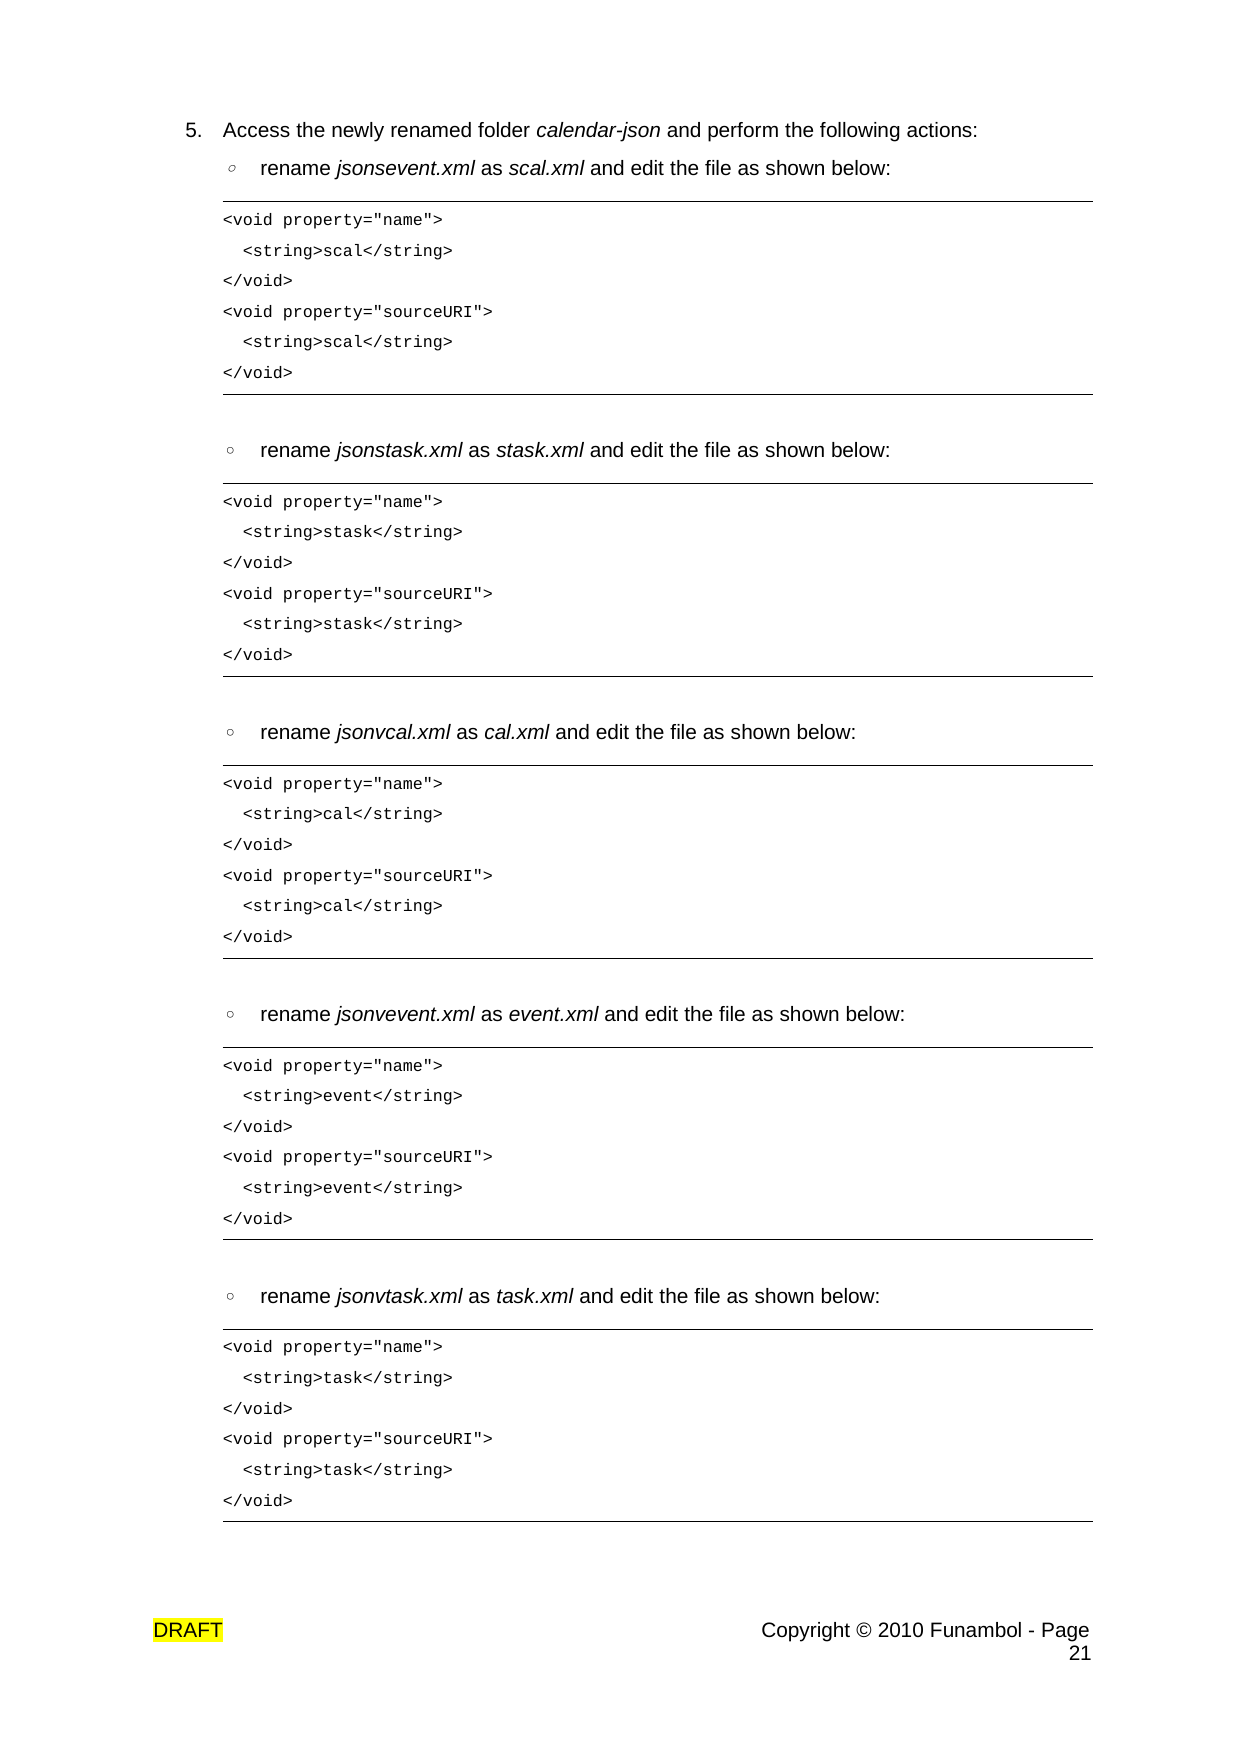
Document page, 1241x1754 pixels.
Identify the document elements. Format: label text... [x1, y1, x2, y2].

text <string>event</string> [223, 1169, 1093, 1198]
text <void property="sourceURI"> [223, 1139, 1093, 1168]
text </void> [223, 918, 1093, 958]
text <void property="name"> [223, 1330, 1093, 1358]
text </void> [223, 636, 1093, 676]
text </void> [223, 1482, 1093, 1521]
text <void property="sourceURI"> [223, 857, 1093, 886]
text <string>task</string> [223, 1451, 1093, 1480]
text <string>scal</string> [223, 232, 1093, 261]
text <void property="name"> [223, 484, 1093, 512]
text <string>stask</string> [223, 606, 1093, 635]
text <string>event</string> [223, 1077, 1093, 1107]
text </void> [223, 262, 1093, 292]
text <void property="sourceURI"> [223, 1421, 1093, 1450]
text </void> [223, 1108, 1093, 1137]
list rename jsonvtask.xml as task.xml and edit the file as shown below: [223, 1284, 1093, 1308]
text <void property="sourceURI"> [223, 575, 1093, 604]
list rename jsonvcal.xml as cal.xml and edit the file as shown below: [223, 720, 1093, 744]
text <string>cal</string> [223, 796, 1093, 825]
text </void> [223, 826, 1093, 855]
text <string>stask</string> [223, 514, 1093, 543]
list Access the newly renamed folder calendar-json and perform the following actions: [185, 118, 1093, 142]
text <string>cal</string> [223, 887, 1093, 917]
text <void property="name"> [223, 202, 1093, 230]
text <void property="name"> [223, 766, 1093, 794]
text </void> [223, 1200, 1093, 1239]
list rename jsonsevent.xml as scal.xml and edit the file as shown below: [223, 157, 1093, 180]
text <void property="sourceURI"> [223, 293, 1093, 322]
text <string>scal</string> [223, 324, 1093, 353]
text <void property="name"> [223, 1048, 1093, 1076]
text <string>task</string> [223, 1359, 1093, 1388]
text </void> [223, 354, 1093, 394]
list rename jsonstask.xml as stask.xml and edit the file as shown below: [223, 438, 1093, 462]
text </void> [223, 1390, 1093, 1419]
text </void> [223, 544, 1093, 573]
list rename jsonvevent.xml as event.xml and edit the file as shown below: [223, 1002, 1093, 1026]
